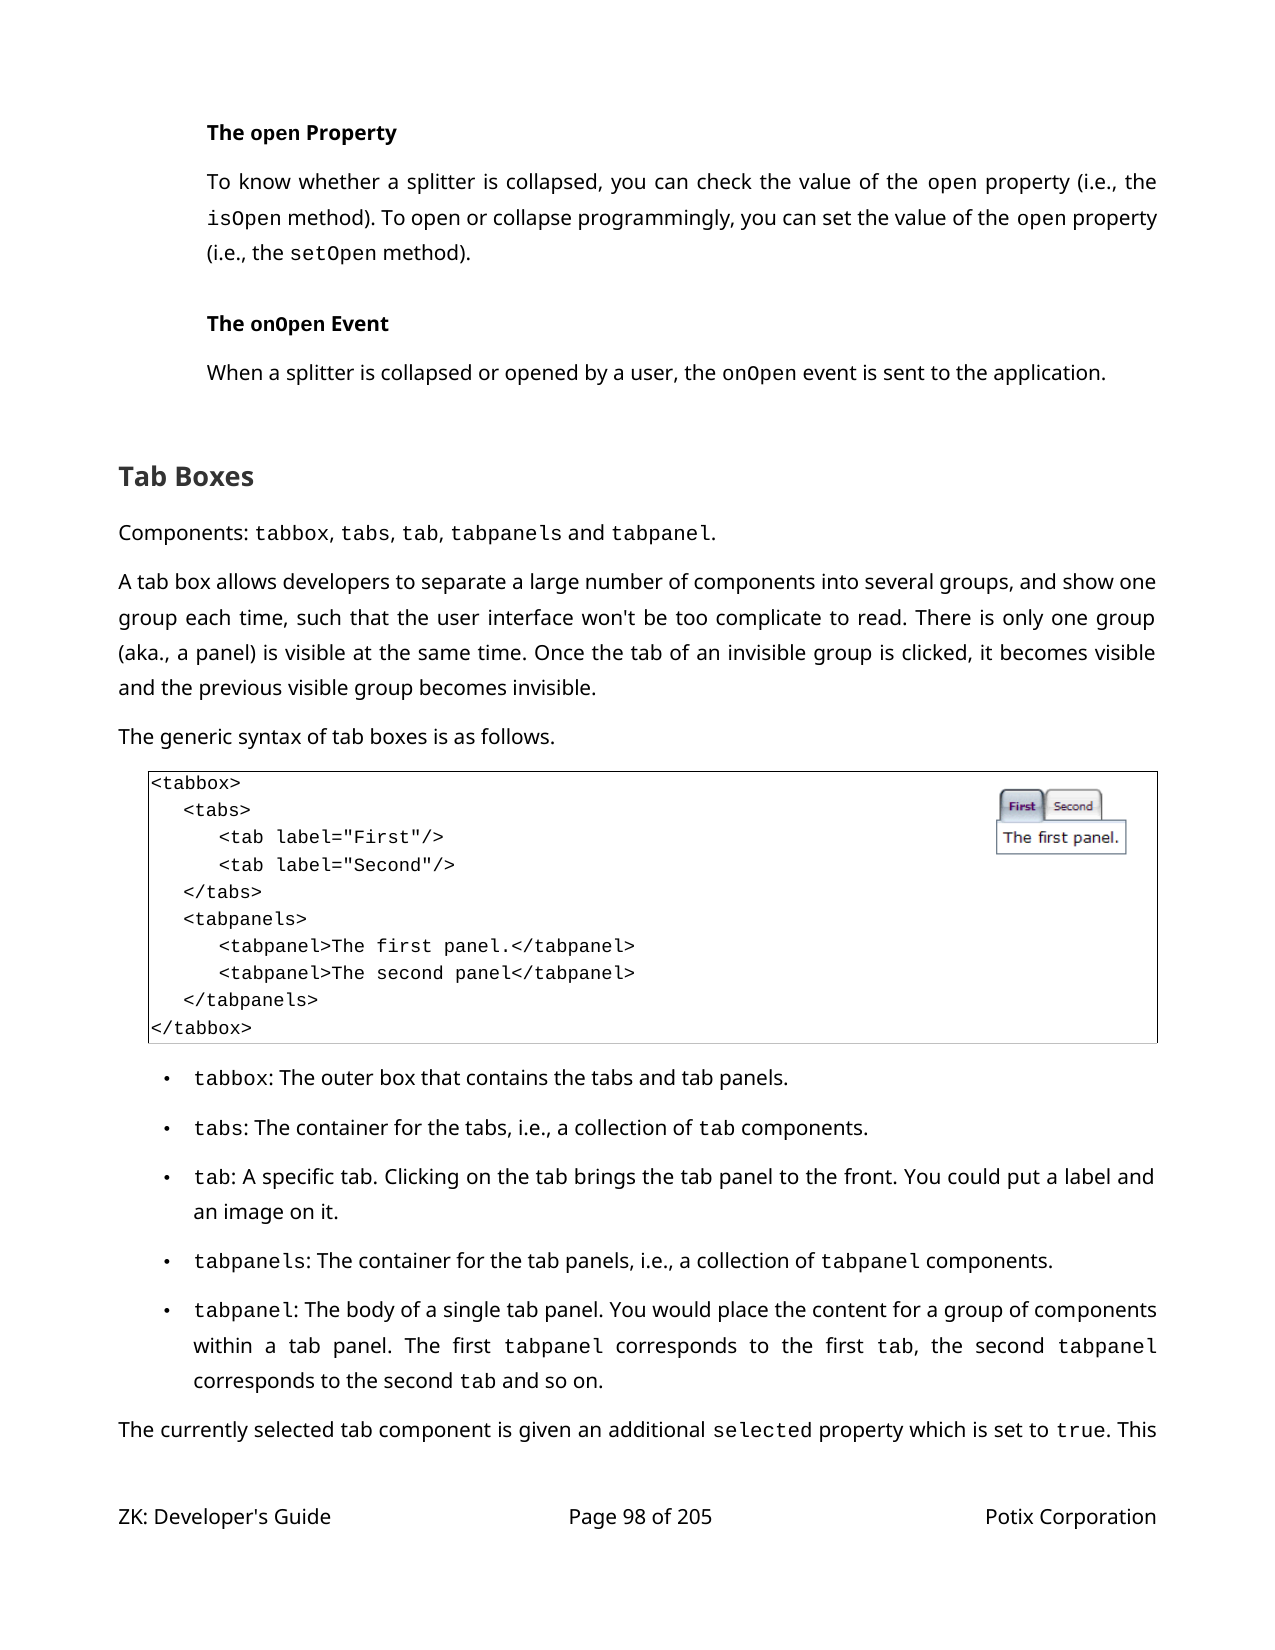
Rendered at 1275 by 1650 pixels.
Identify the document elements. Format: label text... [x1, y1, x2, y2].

subtitle The onOpen Event [207, 309, 1157, 338]
text </tabbox> [149, 1016, 1157, 1043]
text When a splitter is collapsed or opened by a user, the onOpen event is sent to the application. [207, 358, 1157, 387]
text The currently selected tab component is given an additional selected property which is set to true. This [118, 1416, 1157, 1444]
list tabpanel: The body of a single tab panel. You would place the content for a group of components within a tab panel. The first tabpanel corresponds to the first tab, the second tabpanel corresponds to the second tab and so on. [164, 1295, 1157, 1395]
text </tabs> [149, 879, 1157, 904]
list tab: A specific tab. Clicking on the tab brings the tab panel to the front. You could put a label and an image on it. [164, 1162, 1157, 1226]
text [1130, 798, 1157, 822]
text <tabpanel>The second panel</tabpanel> [149, 961, 1157, 985]
list tabbox: The outer box that contains the tabs and tab panels. [164, 1063, 1157, 1092]
subtitle The open Property [207, 118, 1157, 147]
text </tabpanels> [149, 988, 1157, 1013]
text <tabpanels> [149, 907, 1157, 931]
text <tab label="Second"/> [149, 852, 1157, 877]
list tabpanels: The container for the tab panels, i.e., a collection of tabpanel components. [164, 1246, 1157, 1275]
text <tabbox> [149, 772, 1157, 795]
text A tab box allows developers to separate a large number of components into several groups, and show one group each time, such that the user interface won't be too complicate to read. There is only one group (aka., a panel) is visible at the same time. Once the tab of an invisible group is clicked, it becomes visible and the previous visible group becomes invisible. [118, 567, 1157, 701]
text To know whether a splitter is collapsed, you can check the value of the open property (i.e., the isOpen method). To open or collapse programmingly, you can set the value of the open property (i.e., the setOpen method). [207, 167, 1157, 267]
text [1130, 825, 1157, 849]
list tabs: The container for the tabs, i.e., a collection of tab components. [164, 1113, 1157, 1141]
text <tabpanel>The first panel.</tabpanel> [149, 934, 1157, 958]
text Components: tabbox, tabs, tab, tabpanels and tabpanel. [118, 518, 1157, 547]
picture [995, 786, 1130, 858]
text The generic syntax of tab boxes is as follows. [118, 722, 1157, 750]
subtitle Tab Boxes [118, 458, 1157, 495]
text <tab label="First"/> [149, 825, 995, 849]
text <tabs> [149, 798, 995, 822]
